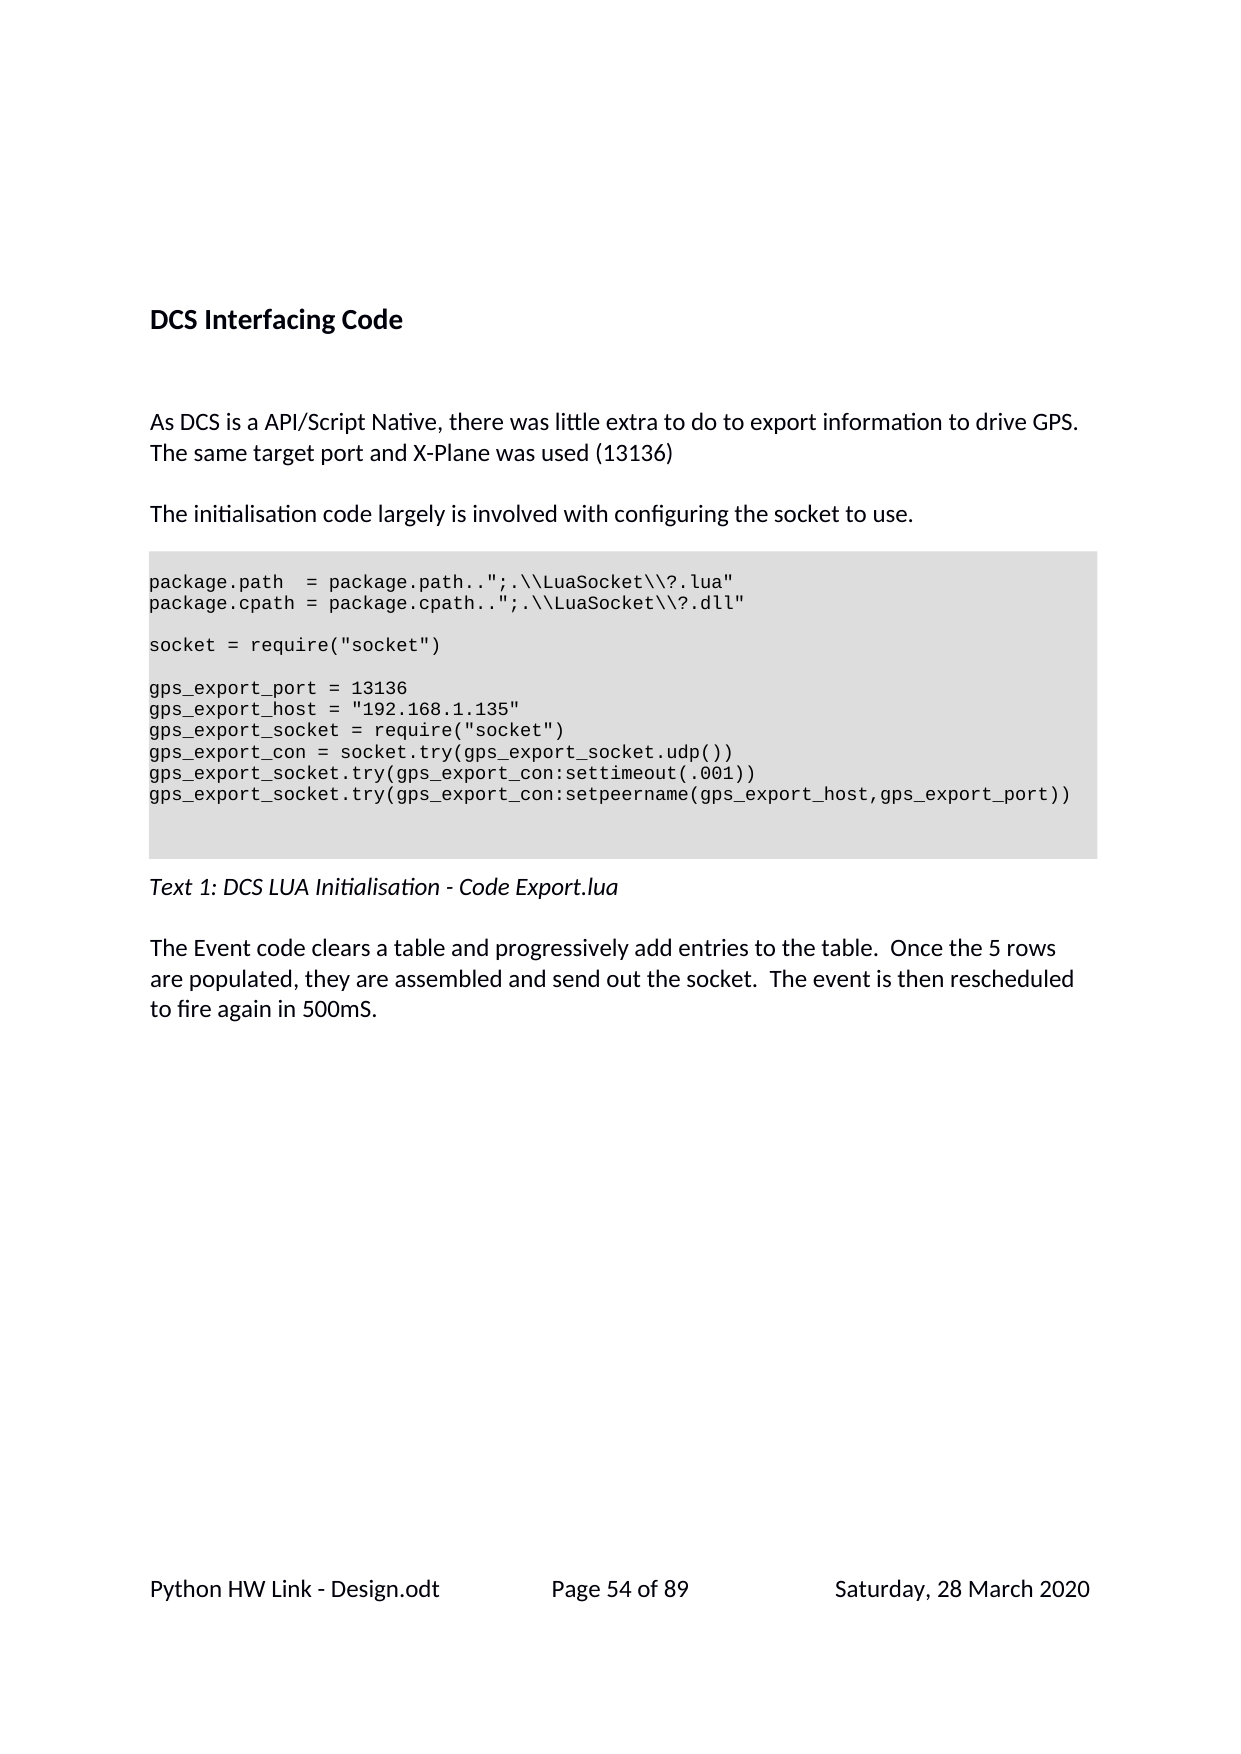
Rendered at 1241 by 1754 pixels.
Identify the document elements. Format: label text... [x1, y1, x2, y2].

text The initialisation code largely is involved with configuring the socket to use. [150, 498, 1090, 528]
text Text 1: DCS LUA Initialisation - Code Export.lua [149, 859, 1097, 902]
subtitle DCS Interfacing Code [150, 301, 1090, 337]
text The Event code clears a table and progressively add entries to the table. Once the 5 rows are populated, they are assembled and send out the socket. The event is then rescheduled to fire again in 500mS. [150, 932, 1090, 1024]
text As DCS is a API/Script Native, there was little extra to do to export information to drive GPS. The same target port and X-Plane was used (13136) [150, 406, 1090, 467]
